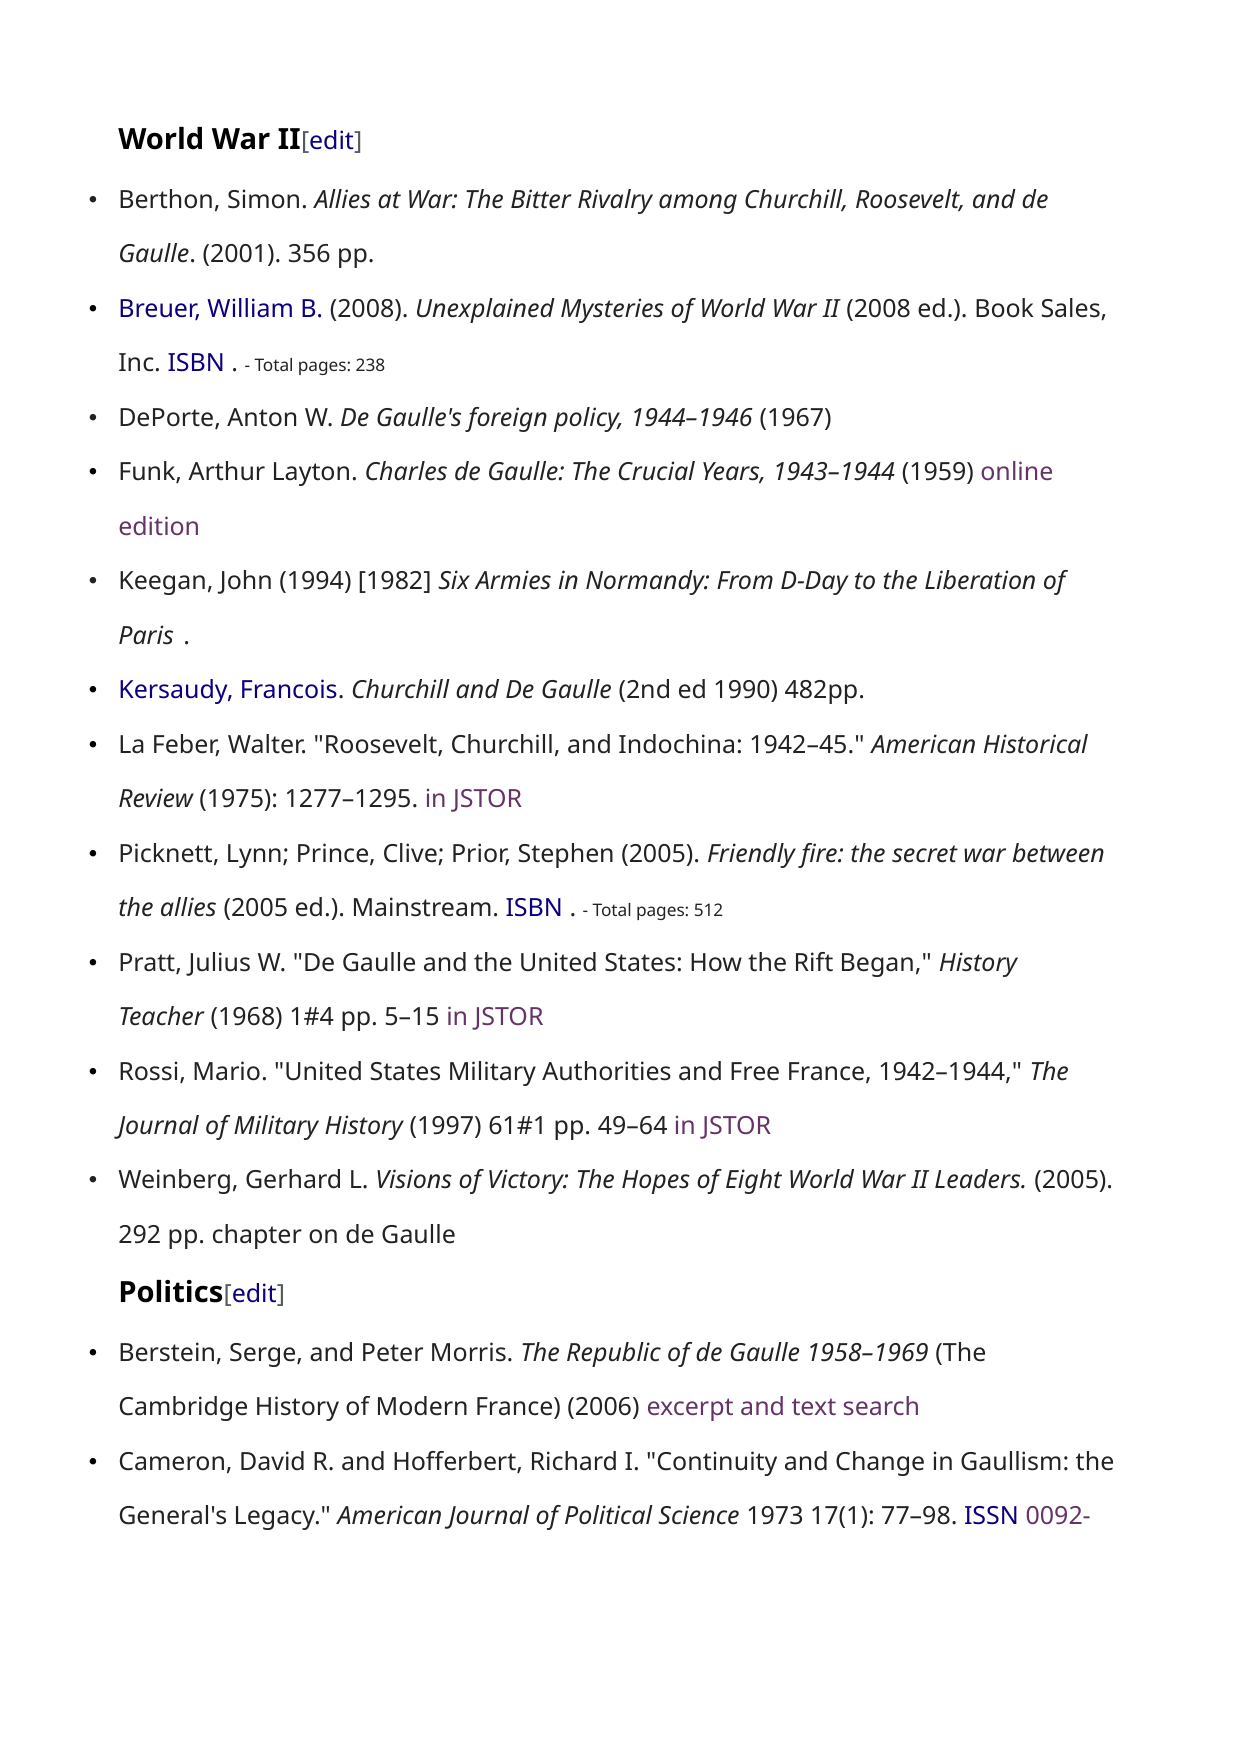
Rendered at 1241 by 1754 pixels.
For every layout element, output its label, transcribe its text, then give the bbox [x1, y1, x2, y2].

list Berstein, Serge, and Peter Morris. The Republic of de Gaulle 1958–1969 (The Cambridge History of Modern France) (2006) excerpt and text search [118, 1334, 1122, 1423]
list Keegan, John (1994) [1982] Six Armies in Normandy: From D-Day to the Liberation of Paris . [118, 563, 1122, 651]
list Berthon, Simon. Allies at War: The Bitter Rivalry among Churchill, Roosevelt, and de Gaulle. (2001). 356 pp. [118, 182, 1122, 270]
list Funk, Arthur Layton. Charles de Gaulle: The Crucial Years, 1943–1944 (1959) online edition [118, 454, 1122, 542]
list Rossi, Mario. "United States Military Authorities and Free France, 1942–1944," The Journal of Military History (1997) 61#1 pp. 49–64 in JSTOR [118, 1053, 1122, 1142]
list DePorte, Anton W. De Gaulle's foreign policy, 1944–1946 (1967) [118, 399, 1122, 433]
subtitle Politics[edit] [118, 1271, 1122, 1311]
list Pratt, Julius W. "De Gaulle and the United States: How the Rift Began," History Teacher (1968) 1#4 pp. 5–15 in JSTOR [118, 944, 1122, 1033]
list Weinberg, Gerhard L. Visions of Victory: The Hopes of Eight World War II Leaders. (2005). 292 pp. chapter on de Gaulle [118, 1162, 1122, 1251]
list La Feber, Walter. "Roosevelt, Churchill, and Indochina: 1942–45." American Historical Review (1975): 1277–1295. in JSTOR [118, 726, 1122, 815]
list Breuer, William B. (2008). Unexplained Mysteries of World War II (2008 ed.). Book Sales, Inc. ISBN . - Total pages: 238 [118, 291, 1122, 379]
subtitle World War II[edit] [118, 118, 1122, 158]
list Cameron, David R. and Hofferbert, Richard I. "Continuity and Change in Gaullism: the General's Legacy." American Journal of Political Science 1973 17(1): 77–98. ISSN 0092- [118, 1443, 1122, 1532]
list Kersaudy, Francois. Churchill and De Gaulle (2nd ed 1990) 482pp. [118, 672, 1122, 706]
list Picknett, Lynn; Prince, Clive; Prior, Stephen (2005). Friendly fire: the secret war between the allies (2005 ed.). Mainstream. ISBN . - Total pages: 512 [118, 835, 1122, 924]
